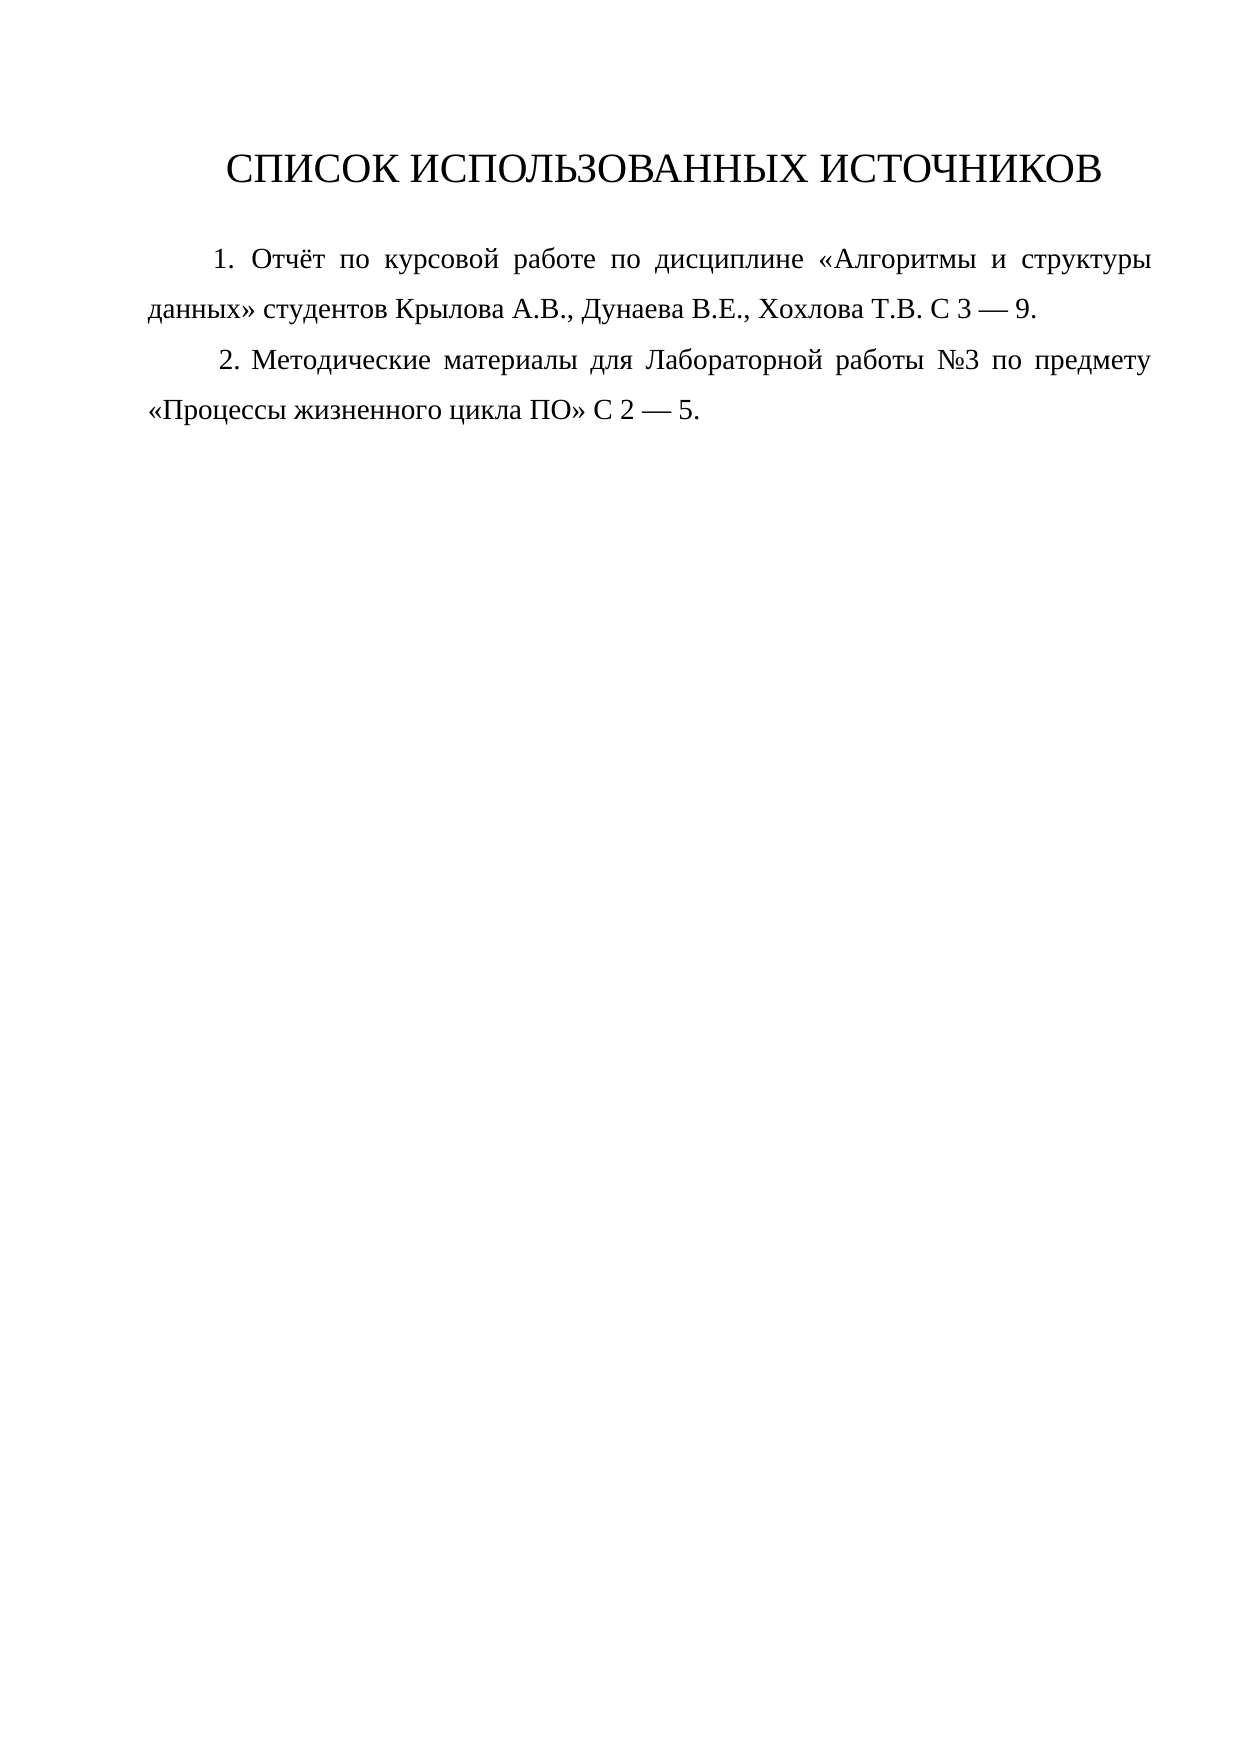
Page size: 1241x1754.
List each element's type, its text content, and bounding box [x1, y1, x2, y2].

list Методические материалы для Лабораторной работы №3 по предмету «Процессы жизненного цикла ПО» С 2 — 5. [148, 342, 1152, 426]
subtitle СПИСОК ИСПОЛЬЗОВАННЫХ ИСТОЧНИКОВ [177, 143, 1152, 191]
list Отчёт по курсовой работе по дисциплине «Алгоритмы и структуры данных» студентов Крылова А.В., Дунаева В.Е., Хохлова Т.В. С 3 — 9. [148, 241, 1152, 325]
